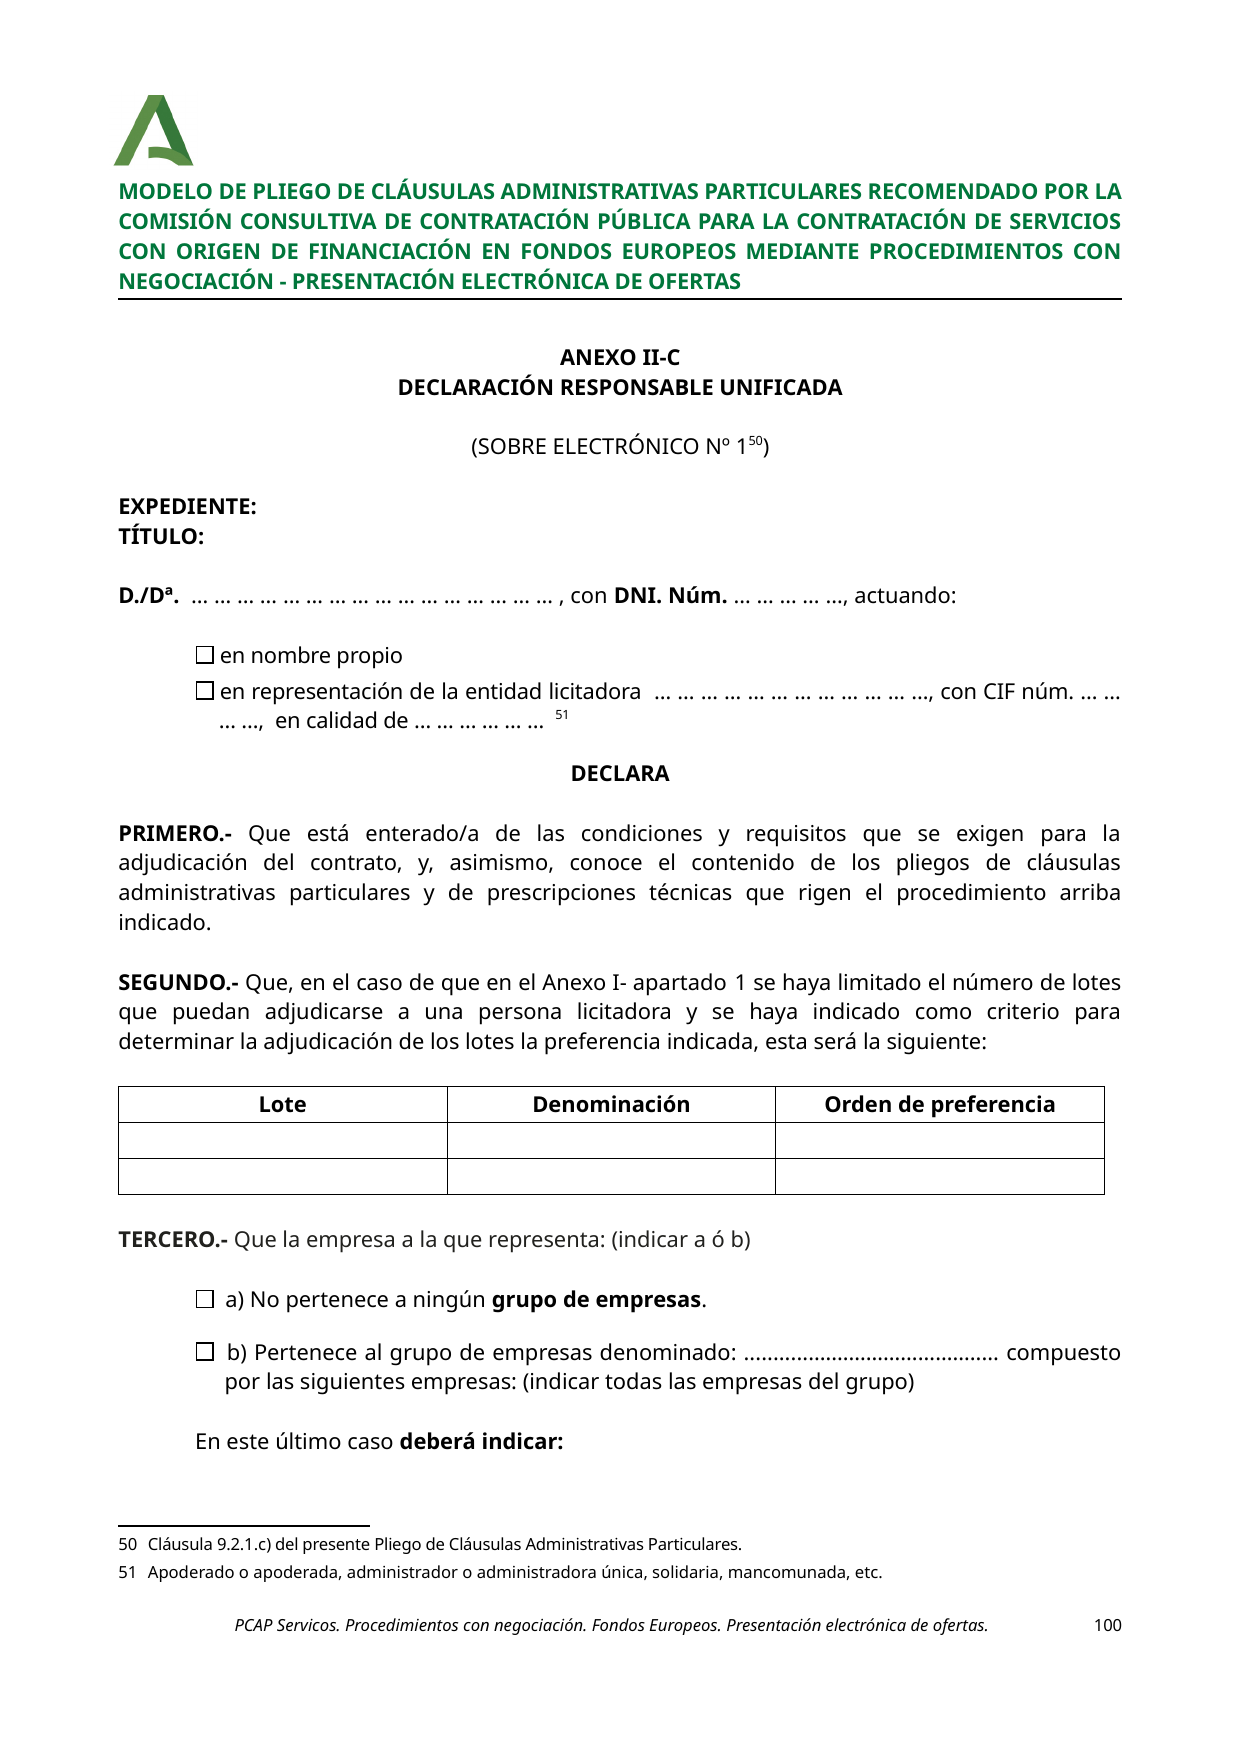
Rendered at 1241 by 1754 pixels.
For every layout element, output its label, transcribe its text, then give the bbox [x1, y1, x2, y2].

text a) No pertenece a ningún grupo de empresas. [118, 1284, 1122, 1314]
text MODELO DE PLIEGO DE CLÁUSULAS ADMINISTRATIVAS PARTICULARES RECOMENDADO POR LA COMISIÓN CONSULTIVA DE CONTRATACIÓN PÚBLICA PARA LA CONTRATACIÓN DE SERVICIOS CON ORIGEN DE FINANCIACIÓN EN FONDOS EUROPEOS MEDIANTE PROCEDIMIENTOS CON NEGOCIACIÓN - PRESENTACIÓN ELECTRÓNICA DE OFERTAS [118, 176, 1122, 298]
text EXPEDIENTE: [118, 491, 1122, 521]
table_header Lote [119, 1087, 447, 1122]
table_cell [448, 1123, 775, 1158]
text TÍTULO: [118, 521, 1122, 551]
text en nombre propio [189, 640, 1122, 670]
text En este último caso deberá indicar: [118, 1426, 1122, 1456]
text Apoderado o apoderada, administrador o administradora única, solidaria, mancomunada, etc. [118, 1561, 1122, 1584]
text (SOBRE ELECTRÓNICO Nº 1) [118, 431, 1122, 461]
text TERCERO.- Que la empresa a la que representa: (indicar a ó b) [118, 1224, 1122, 1254]
table_header Denominación [448, 1087, 775, 1122]
text PRIMERO.- Que está enterado/a de las condiciones y requisitos que se exigen para la adjudicación del contrato, y, asimismo, conoce el contenido de los pliegos de cláusulas administrativas particulares y de prescripciones técnicas que rigen el procedimiento arriba indicado. [118, 818, 1122, 937]
text b) Pertenece al grupo de empresas denominado: ............………………………..... compuesto por las siguientes empresas: (indicar todas las empresas del grupo) [195, 1337, 1122, 1396]
table_cell [448, 1159, 775, 1194]
table_cell [776, 1123, 1104, 1158]
text DECLARA [118, 758, 1122, 788]
table_cell [119, 1123, 447, 1158]
text D./Dª. … … … … … … … … … … … … … … … … , con DNI. Núm. … … … … …, actuando: [118, 580, 1122, 610]
text SEGUNDO.- Que, en el caso de que en el Anexo I- apartado 1 se haya limitado el número de lotes que puedan adjudicarse a una persona licitadora y se haya indicado como criterio para determinar la adjudicación de los lotes la preferencia indicada, esta será la siguiente: [118, 967, 1122, 1056]
text Cláusula 9.2.1.c) del presente Pliego de Cláusulas Administrativas Particulares. [118, 1532, 1122, 1555]
text en representación de la entidad licitadora … … … … … … … … … … … …, con CIF núm. … … … …, en calidad de … … … … … … [195, 676, 1122, 735]
text DECLARACIÓN RESPONSABLE UNIFICADA [118, 372, 1122, 402]
table_header Orden de preferencia [776, 1087, 1104, 1122]
table_cell [119, 1159, 447, 1194]
picture [109, 91, 198, 170]
table_cell [776, 1159, 1104, 1194]
text ANEXO II-C [118, 342, 1122, 372]
